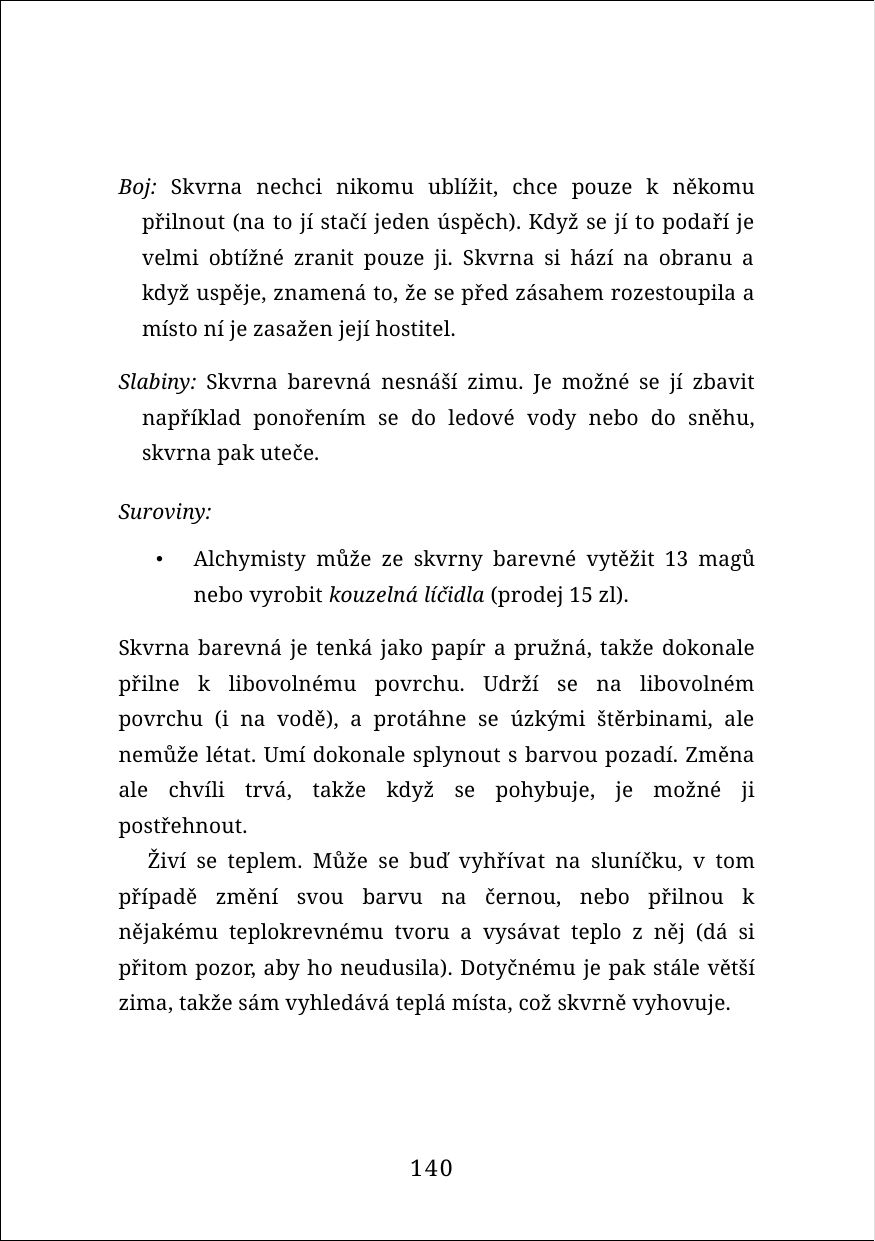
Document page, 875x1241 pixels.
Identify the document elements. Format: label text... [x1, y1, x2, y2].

text Suroviny: [118, 497, 756, 526]
text Skvrna barevná je tenká jako papír a pružná, takže dokonale přilne k libovolnému povrchu. Udrží se na libovolném povrchu (i na vodě), a protáhne se úzkými štěrbinami, ale nemůže létat. Umí dokonale splynout s barvou pozadí. Změna ale chvíli trvá, takže když se pohybuje, je možné ji postřehnout. Živí se teplem. Může se buď vyhřívat na sluníčku, v tom případě změní svou barvu na černou, nebo přilnou k nějakému teplokrevnému tvoru a vysávat teplo z něj (dá si přitom pozor, aby ho neudusila). Dotyčnému je pak stále větší zima, takže sám vyhledává teplá místa, což skvrně vyhovuje. [118, 633, 756, 1017]
text Boj: Skvrna nechci nikomu ublížit, chce pouze k někomu přilnout (na to jí stačí jeden úspěch). Když se jí to podaří je velmi obtížné zranit pouze ji. Skvrna si hází na obranu a když uspěje, znamená to, že se před zásahem rozestoupila a místo ní je zasažen její hostitel. [118, 172, 756, 342]
text Slabiny: Skvrna barevná nesnáší zimu. Je možné se jí zbavit například ponořením se do ledové vody nebo do sněhu, skvrna pak uteče. [118, 367, 756, 467]
list Alchymisty může ze skvrny barevné vytěžit 13 magů nebo vyrobit kouzelná líčidla (prodej 15 zl). [156, 544, 756, 608]
